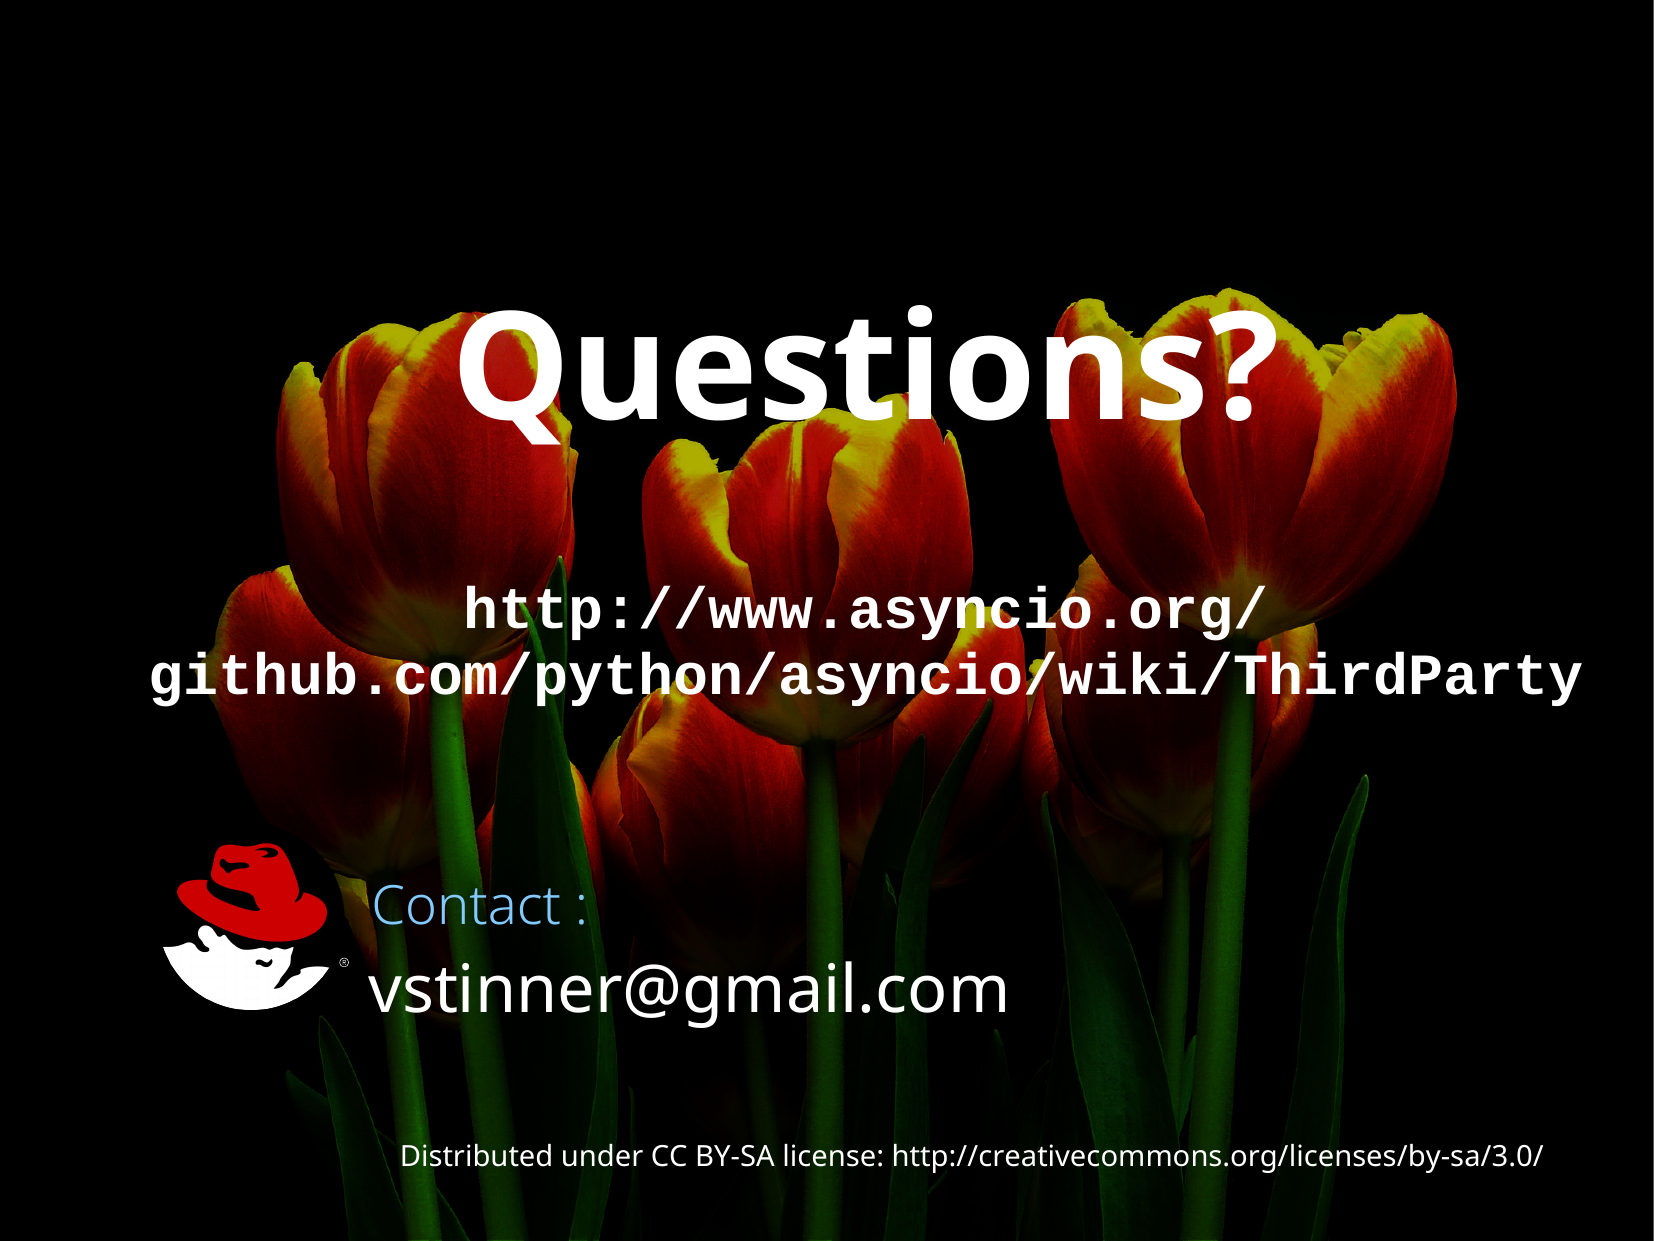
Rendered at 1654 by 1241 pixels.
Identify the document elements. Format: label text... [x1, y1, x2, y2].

text_box Distributed under CC BY-SA license: http://creativecommons.org/licenses/by-sa/3.0/ [52, 1135, 1545, 1200]
title Questions? http://www.asyncio.org/ github.com/python/asyncio/wiki/ThirdParty [78, 173, 1654, 798]
text_box vstinner@gmail.com [368, 941, 1474, 1010]
picture [0, 0, 1654, 1241]
text_box Contact : [371, 866, 726, 927]
